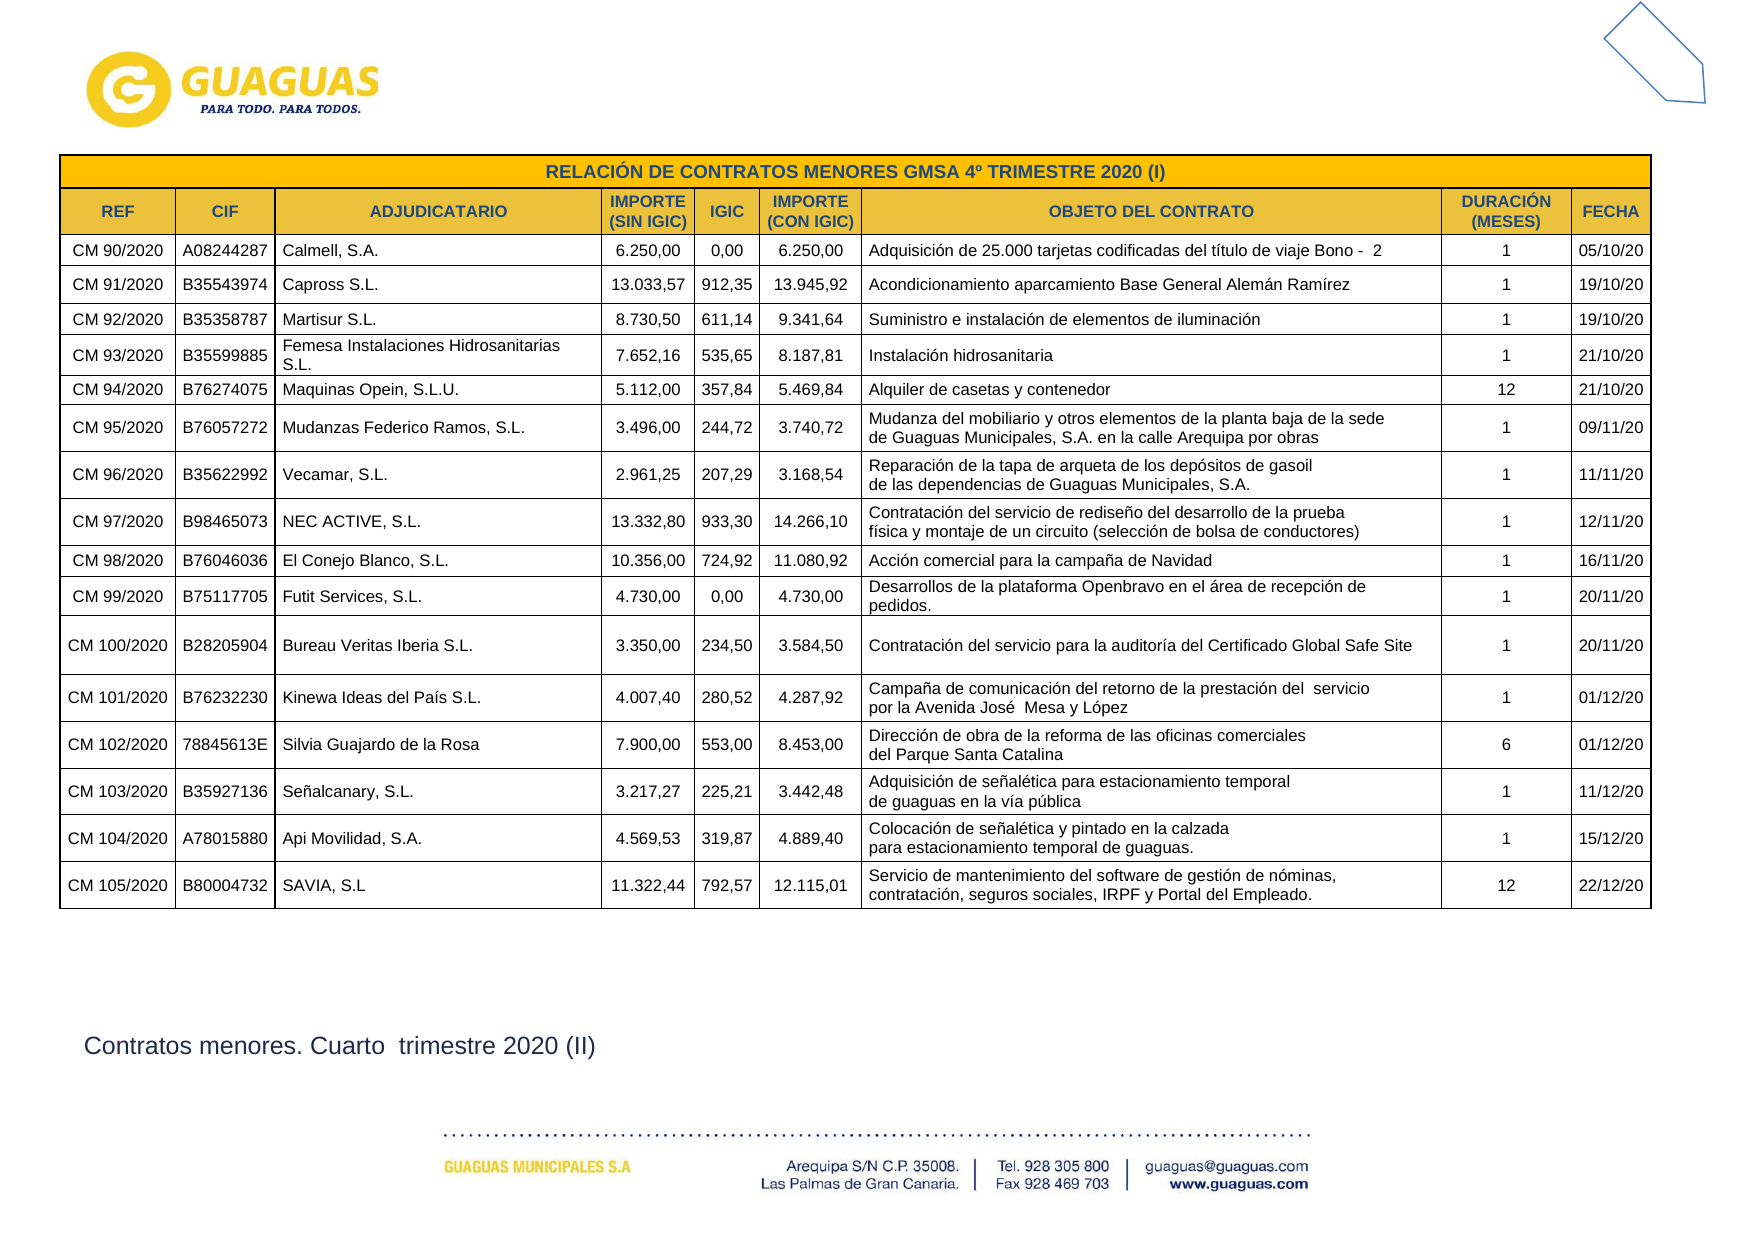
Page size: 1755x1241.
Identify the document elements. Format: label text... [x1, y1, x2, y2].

table_cell B80004732 [176, 862, 274, 908]
table_cell 234,50 [695, 616, 759, 674]
table_cell 7.652,16 [602, 335, 694, 375]
table_cell B35927136 [176, 769, 274, 814]
table_cell 1 [1442, 499, 1571, 544]
table_cell 1 [1442, 266, 1571, 303]
table_cell B35622992 [176, 452, 274, 498]
table_cell 1 [1442, 675, 1571, 721]
table_cell IMPORTE (SIN IGIC) [602, 189, 694, 234]
table_cell 225,21 [695, 769, 759, 814]
table_cell 9.341,64 [760, 304, 861, 334]
table_header RELACIÓN DE CONTRATOS MENORES GMSA 4º TRIMESTRE 2020 (I) [61, 156, 1650, 187]
table_cell 13.033,57 [602, 266, 694, 303]
table_cell 13.332,80 [602, 499, 694, 544]
table_cell 553,00 [695, 722, 759, 767]
table_cell 8.730,50 [602, 304, 694, 334]
table_cell Colocación de señalética y pintado en la calzada para estacionamiento temporal de guaguas. [862, 815, 1441, 861]
table_cell 1 [1442, 335, 1571, 375]
table_cell 3.496,00 [602, 405, 694, 451]
table_cell B35358787 [176, 304, 274, 334]
table_cell Reparación de la tapa de arqueta de los depósitos de gasoil de las dependencias de Guaguas Municipales, S.A. [862, 452, 1441, 498]
table_cell 1 [1442, 815, 1571, 861]
table_cell Acondicionamiento aparcamiento Base General Alemán Ramírez [862, 266, 1441, 303]
table_cell FECHA [1572, 189, 1650, 234]
table_cell 535,65 [695, 335, 759, 375]
table_cell Mudanzas Federico Ramos, S.L. [276, 405, 601, 451]
table_cell CM 98/2020 [61, 546, 175, 576]
table_cell 1 [1442, 405, 1571, 451]
table_cell 3.442,48 [760, 769, 861, 814]
table_cell 611,14 [695, 304, 759, 334]
table_cell 22/12/20 [1572, 862, 1650, 908]
table_cell CM 95/2020 [61, 405, 175, 451]
table_cell 20/11/20 [1572, 577, 1650, 615]
table_cell 12 [1442, 862, 1571, 908]
table_cell DURACIÓN (MESES) [1442, 189, 1571, 234]
table_cell CM 96/2020 [61, 452, 175, 498]
table_cell 724,92 [695, 546, 759, 576]
table_cell 78845613E [176, 722, 274, 767]
table_cell 5.112,00 [602, 376, 694, 404]
table_cell 4.287,92 [760, 675, 861, 721]
table_cell REF [61, 189, 175, 234]
table_cell Contratación del servicio de rediseño del desarrollo de la prueba física y montaje de un circuito (selección de bolsa de conductores) [862, 499, 1441, 544]
table_cell Silvia Guajardo de la Rosa [276, 722, 601, 767]
text Contratos menores. Cuarto trimestre 2020 (II) [84, 1031, 1694, 1059]
table_cell 0,00 [695, 235, 759, 265]
table_cell 01/12/20 [1572, 675, 1650, 721]
table_cell Api Movilidad, S.A. [276, 815, 601, 861]
table_cell B76274075 [176, 376, 274, 404]
table_cell B76057272 [176, 405, 274, 451]
table_cell 8.453,00 [760, 722, 861, 767]
table_cell 912,35 [695, 266, 759, 303]
table_cell 10.356,00 [602, 546, 694, 576]
table_cell Kinewa Ideas del País S.L. [276, 675, 601, 721]
table_cell 0,00 [695, 577, 759, 615]
table_cell 11.080,92 [760, 546, 861, 576]
table_cell 21/10/20 [1572, 376, 1650, 404]
table_cell 357,84 [695, 376, 759, 404]
table_cell 21/10/20 [1572, 335, 1650, 375]
table_cell CM 97/2020 [61, 499, 175, 544]
table_cell CM 92/2020 [61, 304, 175, 334]
table_cell ADJUDICATARIO [276, 189, 601, 234]
table_cell CM 91/2020 [61, 266, 175, 303]
table_cell 1 [1442, 546, 1571, 576]
table_cell 14.266,10 [760, 499, 861, 544]
table_cell 12 [1442, 376, 1571, 404]
table_cell Bureau Veritas Iberia S.L. [276, 616, 601, 674]
table_cell 1 [1442, 577, 1571, 615]
table_cell 19/10/20 [1572, 266, 1650, 303]
table_cell 11.322,44 [602, 862, 694, 908]
table_cell 19/10/20 [1572, 304, 1650, 334]
table_cell 5.469,84 [760, 376, 861, 404]
table_cell 1 [1442, 616, 1571, 674]
table_cell NEC ACTIVE, S.L. [276, 499, 601, 544]
table_cell 3.740,72 [760, 405, 861, 451]
table_cell IGIC [695, 189, 759, 234]
table_cell 1 [1442, 235, 1571, 265]
table_cell 20/11/20 [1572, 616, 1650, 674]
table_cell 4.889,40 [760, 815, 861, 861]
table_cell 12/11/20 [1572, 499, 1650, 544]
table_cell 4.569,53 [602, 815, 694, 861]
table_cell 09/11/20 [1572, 405, 1650, 451]
table_cell B98465073 [176, 499, 274, 544]
table_cell CM 104/2020 [61, 815, 175, 861]
table_cell A78015880 [176, 815, 274, 861]
table_cell 319,87 [695, 815, 759, 861]
table_cell 6.250,00 [602, 235, 694, 265]
table_cell 15/12/20 [1572, 815, 1650, 861]
table_cell 2.961,25 [602, 452, 694, 498]
table_cell SAVIA, S.L [276, 862, 601, 908]
table_cell B76232230 [176, 675, 274, 721]
table_cell Maquinas Opein, S.L.U. [276, 376, 601, 404]
table_cell Alquiler de casetas y contenedor [862, 376, 1441, 404]
table_cell 11/12/20 [1572, 769, 1650, 814]
table_cell 01/12/20 [1572, 722, 1650, 767]
table_cell 4.730,00 [760, 577, 861, 615]
table_cell Instalación hidrosanitaria [862, 335, 1441, 375]
table_cell Suministro e instalación de elementos de iluminación [862, 304, 1441, 334]
table_cell 3.584,50 [760, 616, 861, 674]
table_cell CM 105/2020 [61, 862, 175, 908]
table_cell 207,29 [695, 452, 759, 498]
table_cell CM 99/2020 [61, 577, 175, 615]
table_cell B75117705 [176, 577, 274, 615]
table_cell IMPORTE (CON IGIC) [760, 189, 861, 234]
table_cell Adquisición de 25.000 tarjetas codificadas del título de viaje Bono - 2 [862, 235, 1441, 265]
table_cell Vecamar, S.L. [276, 452, 601, 498]
table_cell Martisur S.L. [276, 304, 601, 334]
table_cell A08244287 [176, 235, 274, 265]
table_cell Servicio de mantenimiento del software de gestión de nóminas, contratación, seguros sociales, IRPF y Portal del Empleado. [862, 862, 1441, 908]
table_cell CM 101/2020 [61, 675, 175, 721]
table_cell B28205904 [176, 616, 274, 674]
table_cell Campaña de comunicación del retorno de la prestación del servicio por la Avenida José Mesa y López [862, 675, 1441, 721]
table_cell 280,52 [695, 675, 759, 721]
table_cell Femesa Instalaciones Hidrosanitarias S.L. [276, 335, 601, 375]
table_cell 1 [1442, 452, 1571, 498]
table_cell Adquisición de señalética para estacionamiento temporal de guaguas en la vía pública [862, 769, 1441, 814]
table_cell 792,57 [695, 862, 759, 908]
table_cell B35599885 [176, 335, 274, 375]
table_cell CM 100/2020 [61, 616, 175, 674]
table_cell CM 103/2020 [61, 769, 175, 814]
table_cell Dirección de obra de la reforma de las oficinas comerciales del Parque Santa Catalina [862, 722, 1441, 767]
table_cell CIF [176, 189, 274, 234]
table_cell Capross S.L. [276, 266, 601, 303]
table_cell 13.945,92 [760, 266, 861, 303]
table_cell Calmell, S.A. [276, 235, 601, 265]
table_cell 6 [1442, 722, 1571, 767]
table_cell 7.900,00 [602, 722, 694, 767]
table_cell Señalcanary, S.L. [276, 769, 601, 814]
table_cell 4.730,00 [602, 577, 694, 615]
table_cell Futit Services, S.L. [276, 577, 601, 615]
table_cell CM 93/2020 [61, 335, 175, 375]
table_cell B76046036 [176, 546, 274, 576]
table_cell Mudanza del mobiliario y otros elementos de la planta baja de la sede de Guaguas Municipales, S.A. en la calle Arequipa por obras [862, 405, 1441, 451]
table_cell 12.115,01 [760, 862, 861, 908]
table_cell 3.168,54 [760, 452, 861, 498]
table_cell 6.250,00 [760, 235, 861, 265]
table_cell Acción comercial para la campaña de Navidad [862, 546, 1441, 576]
table_cell 3.217,27 [602, 769, 694, 814]
table_cell CM 90/2020 [61, 235, 175, 265]
table_cell 3.350,00 [602, 616, 694, 674]
table_cell 4.007,40 [602, 675, 694, 721]
table_cell Desarrollos de la plataforma Openbravo en el área de recepción de pedidos. [862, 577, 1441, 615]
table_cell 05/10/20 [1572, 235, 1650, 265]
table_cell B35543974 [176, 266, 274, 303]
table_cell 1 [1442, 304, 1571, 334]
table_cell 16/11/20 [1572, 546, 1650, 576]
table_cell 11/11/20 [1572, 452, 1650, 498]
table_cell 1 [1442, 769, 1571, 814]
table_cell El Conejo Blanco, S.L. [276, 546, 601, 576]
table_cell CM 94/2020 [61, 376, 175, 404]
table_cell 933,30 [695, 499, 759, 544]
table_cell 8.187,81 [760, 335, 861, 375]
table_cell 244,72 [695, 405, 759, 451]
table_cell OBJETO DEL CONTRATO [862, 189, 1441, 234]
table_cell CM 102/2020 [61, 722, 175, 767]
table_cell Contratación del servicio para la auditoría del Certificado Global Safe Site [862, 616, 1441, 674]
